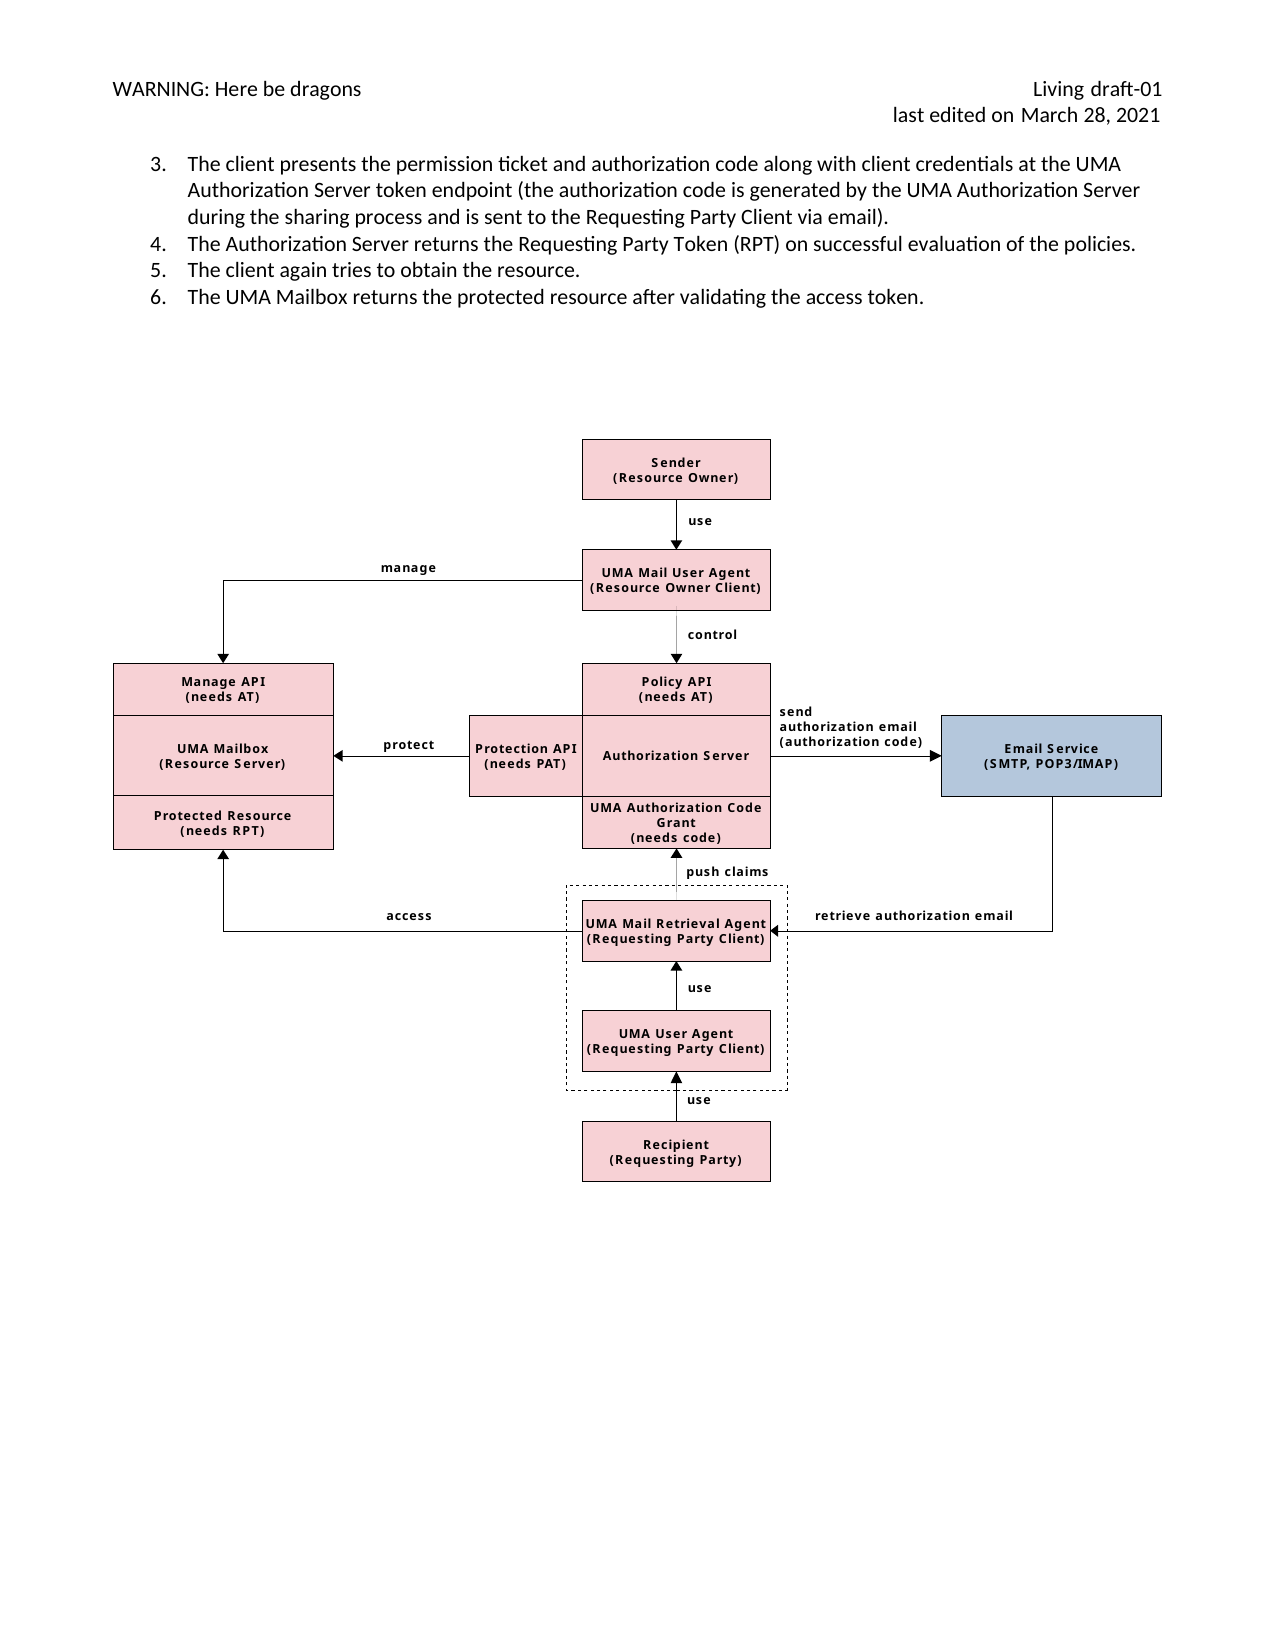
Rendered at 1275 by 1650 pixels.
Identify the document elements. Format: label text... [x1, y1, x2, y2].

list The Authorization Server returns the Requesting Party Token (RPT) on successful evaluation of the policies. [150, 230, 1162, 257]
list The UMA Mailbox returns the protected resource after validating the access token. [150, 283, 1162, 310]
list The client presents the permission ticket and authorization code along with client credentials at the UMA Authorization Server token endpoint (the authorization code is generated by the UMA Authorization Server during the sharing process and is sent to the Requesting Party Client via email). [150, 150, 1162, 230]
list The client again tries to obtain the resource. [150, 257, 1162, 283]
